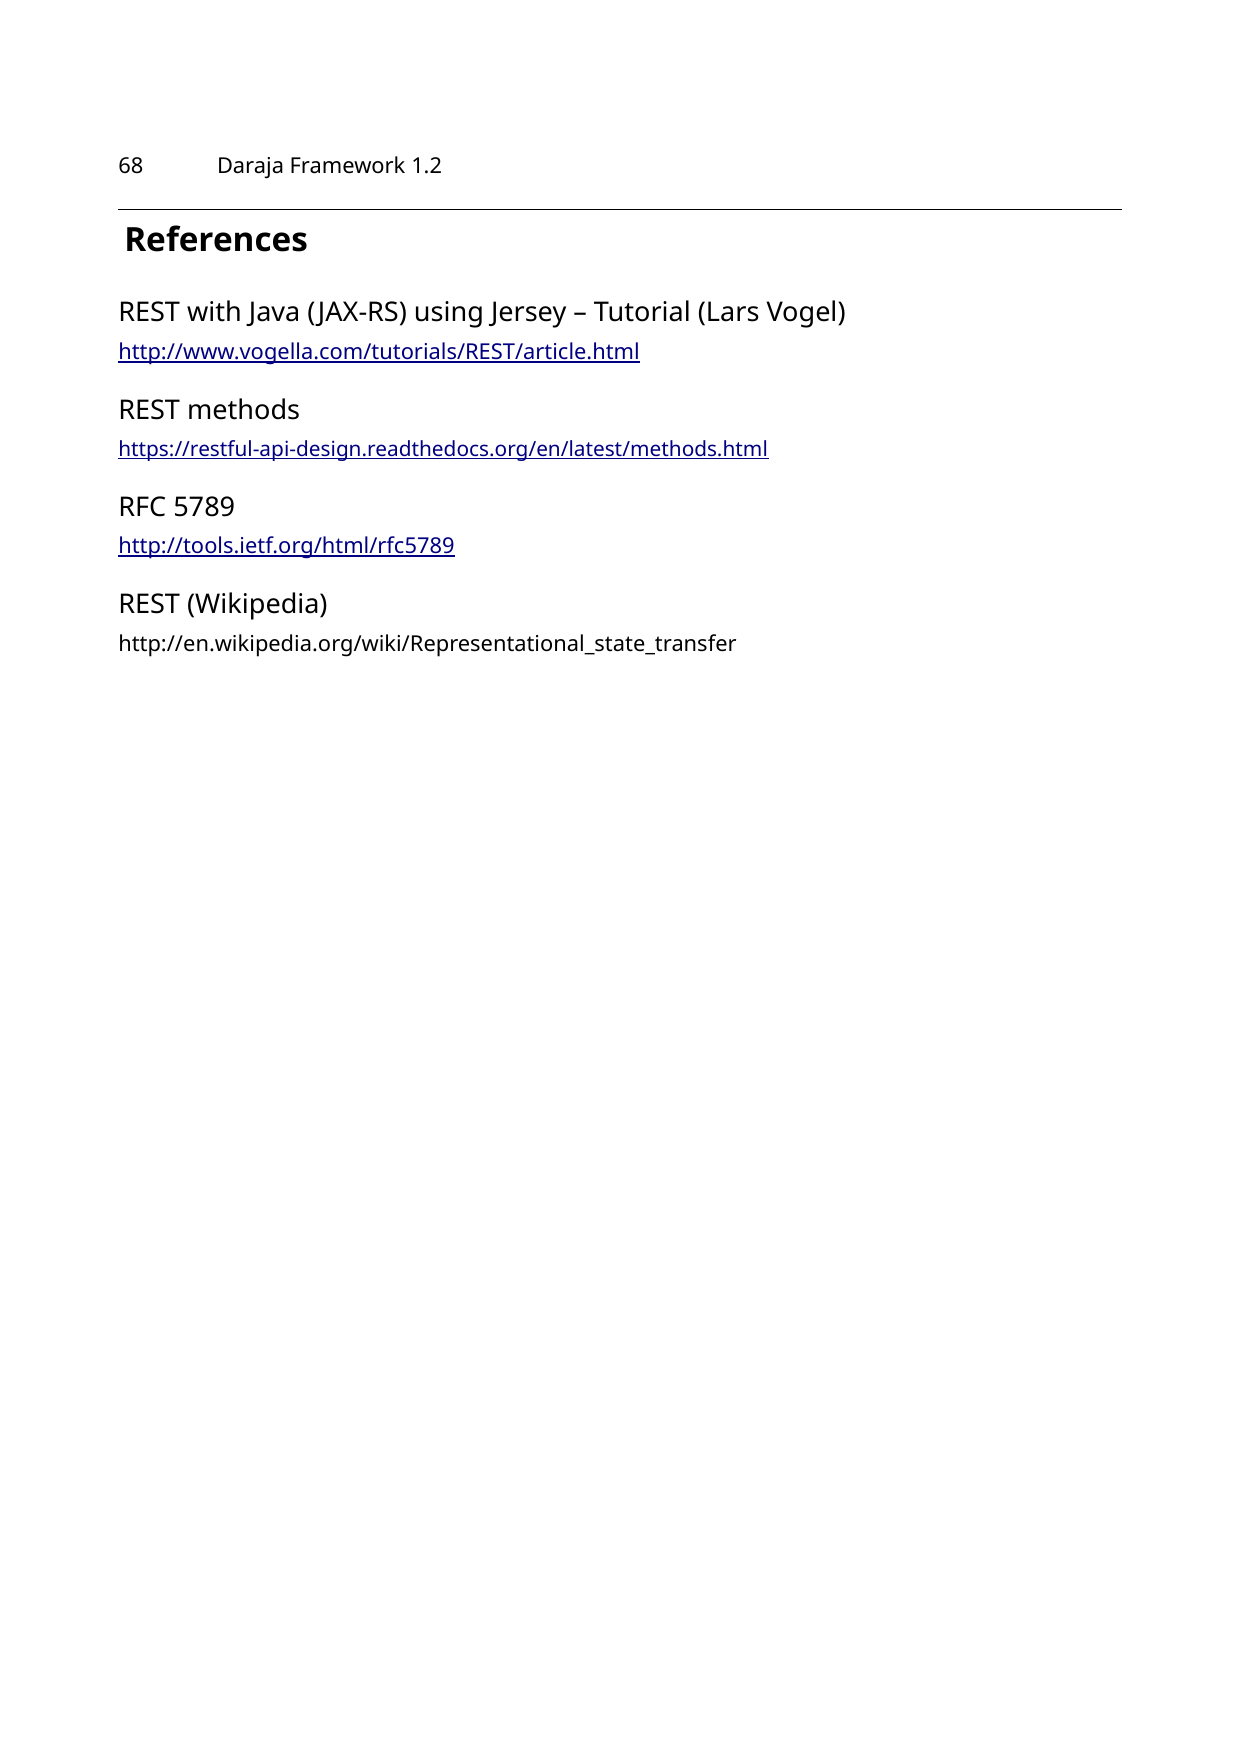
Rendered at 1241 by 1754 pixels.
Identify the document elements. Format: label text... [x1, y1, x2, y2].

subtitle REST with Java (JAX-RS) using Jersey – Tutorial (Lars Vogel) [118, 293, 1122, 329]
text http://tools.ietf.org/html/rfc5789 [118, 530, 1122, 560]
text https://restful-api-design.readthedocs.org/en/latest/methods.html [118, 434, 1122, 462]
subtitle RFC 5789 [118, 487, 1122, 524]
subtitle REST methods [118, 391, 1122, 427]
text http://en.wikipedia.org/wiki/Representational_state_transfer [118, 628, 1122, 658]
subtitle REST (Wikipedia) [118, 585, 1122, 622]
text http://www.vogella.com/tutorials/REST/article.html [118, 336, 1122, 366]
subtitle References [118, 210, 1122, 268]
